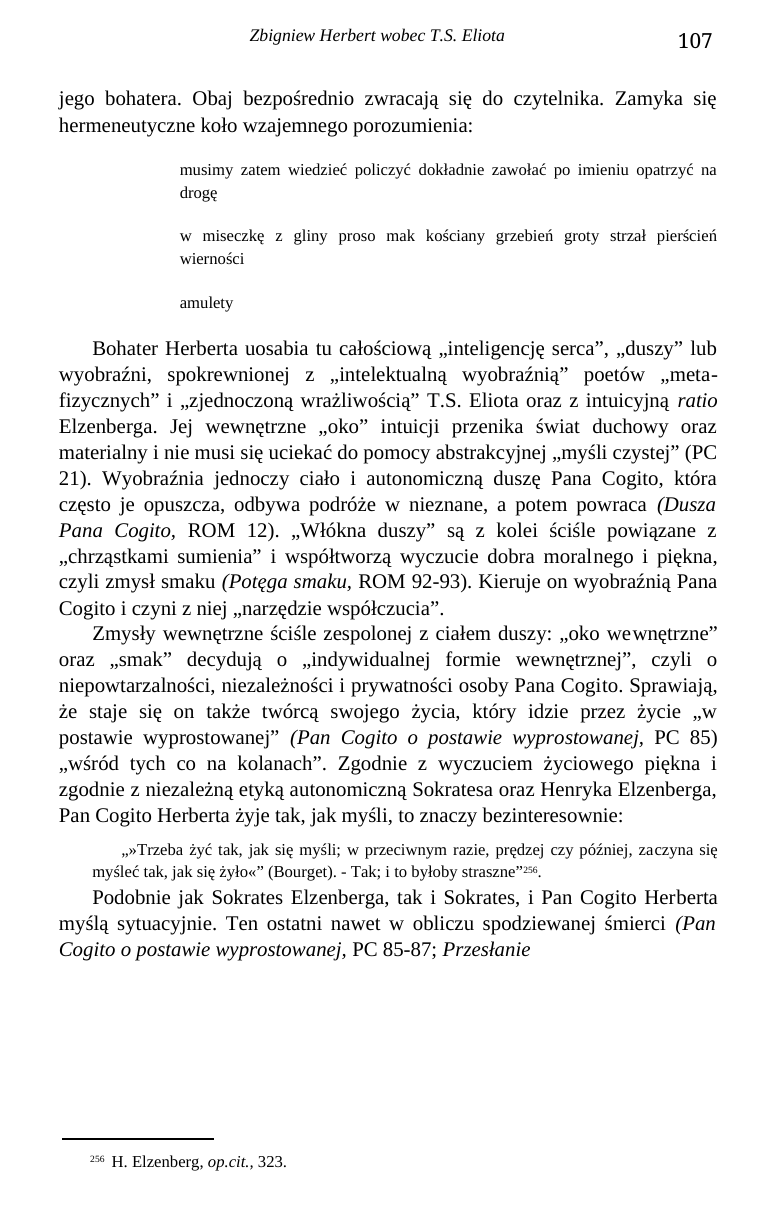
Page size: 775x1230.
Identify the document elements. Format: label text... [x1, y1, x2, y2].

text Zmysły wewnętrzne ściśle zespolonej z ciałem duszy: „oko we­wnętrzne” oraz „smak” decydują o „indywidualnej formie wewnętrznej”, czyli o niepowtarzalności, niezależności i prywatności osoby Pana Cogi­to. Sprawiają, że staje się on także twórcą swojego życia, który idzie przez życie „w postawie wyprostowanej” (Pan Cogito o postawie wypro­stowanej, PC 85) „wśród tych co na kolanach”. Zgodnie z wyczuciem życiowego piękna i zgodnie z niezależną etyką autonomiczną Sokratesa oraz Henryka Elzenberga, Pan Cogito Herberta żyje tak, jak myśli, to znaczy bezinteresownie: [59, 621, 718, 827]
text Podobnie jak Sokrates Elzenberga, tak i Sokrates, i Pan Cogito Her­berta myślą sytuacyjnie. Ten ostatni nawet w obliczu spodziewanej śmierci (Pan Cogito o postawie wyprostowanej, PC 85-87; Przesłanie [59, 885, 718, 961]
text Zbigniew Herbert wobec T.S. Eliota [249, 25, 526, 45]
text Bohater Herberta uosabia tu całościową „inteligencję serca”, „duszy” lub wyobraźni, spokrewnionej z „intelektualną wyobraźnią” poetów „meta­fizycznych” i „zjednoczoną wrażliwością” T.S. Eliota oraz z intuicyjną ratio Elzenberga. Jej wewnętrzne „oko” intuicji przenika świat duchowy oraz materialny i nie musi się uciekać do pomocy abstrakcyjnej „myśli czystej” (PC 21). Wyobraźnia jednoczy ciało i autonomiczną duszę Pana Cogito, która często je opuszcza, odbywa podróże w nieznane, a potem powraca (Dusza Pana Cogito, ROM 12). „Włókna duszy” są z kolei ściśle powiązane z „chrząstkami sumienia” i współtworzą wyczucie dobra moral­nego i piękna, czyli zmysł smaku (Potęga smaku, ROM 92-93). Kieruje on wyobraźnią Pana Cogito i czyni z niej „narzędzie współczucia”. [59, 336, 718, 619]
text 107 [678, 26, 715, 54]
text musimy zatem wiedzieć policzyć dokładnie zawołać po imieniu opatrzyć na drogę [179, 160, 718, 202]
text 256 H. Elzenberg, op.cit., 323. [59, 1151, 718, 1171]
text jego bohatera. Obaj bezpośrednio zwracają się do czytelnika. Zamyka się hermeneutyczne koło wzajemnego porozumienia: [59, 86, 718, 137]
text w miseczkę z gliny proso mak kościany grzebień groty strzał pierścień wierności [179, 226, 718, 268]
text „»Trzeba żyć tak, jak się myśli; w przeciwnym razie, prędzej czy później, za­czyna się myśleć tak, jak się żyło«” (Bourget). - Tak; i to byłoby straszne”256. [92, 839, 718, 881]
text amulety [179, 292, 718, 312]
